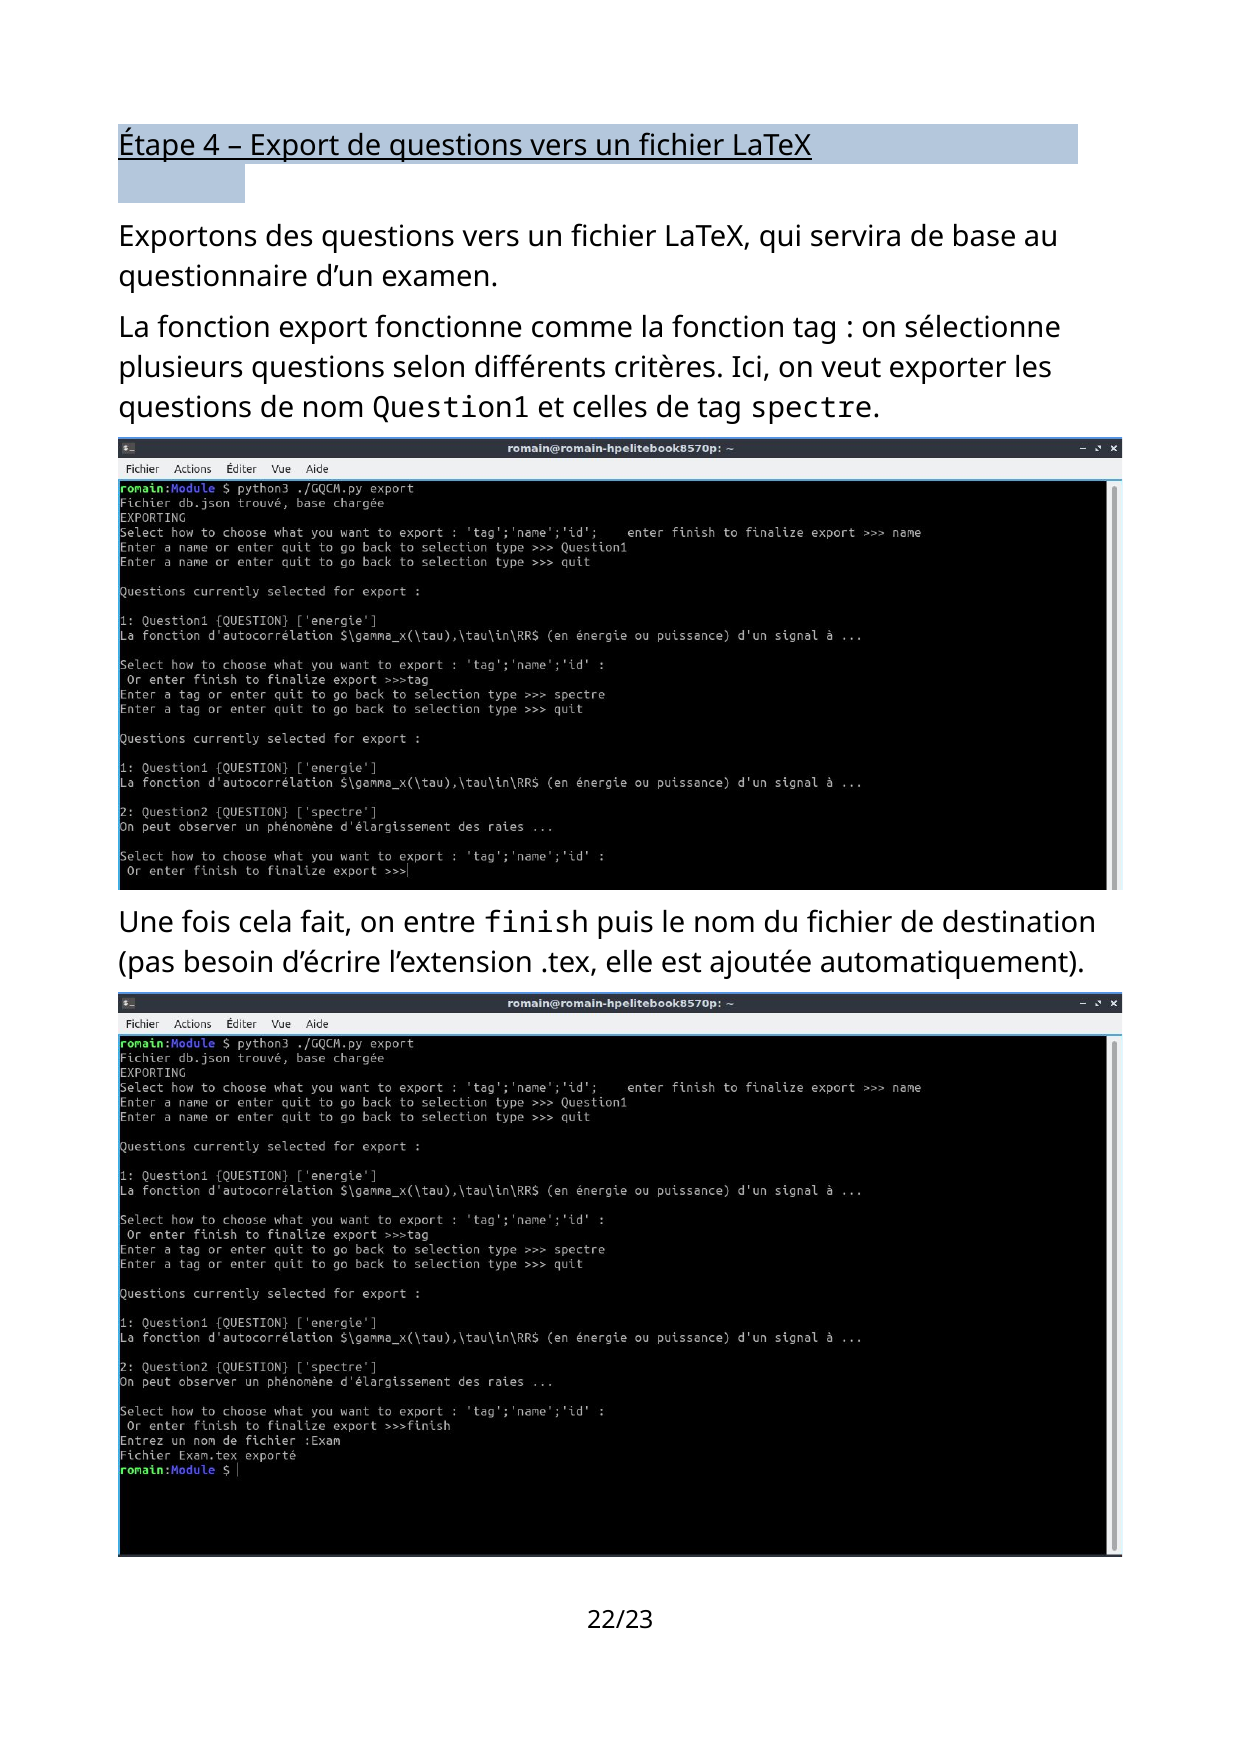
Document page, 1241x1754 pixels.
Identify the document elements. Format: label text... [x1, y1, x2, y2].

picture [118, 992, 1123, 1557]
picture [118, 437, 1123, 890]
text Étape 4 – Export de questions vers un fichier LaTeX [118, 124, 1122, 203]
text La fonction export fonctionne comme la fonction tag : on sélectionne plusieurs questions selon différents critères. Ici, on veut exporter les questions de nom Question1 et celles de tag spectre. [118, 307, 1122, 426]
text Exportons des questions vers un fichier LaTeX, qui servira de base au questionnaire d’un examen. [118, 215, 1122, 295]
text Une fois cela fait, on entre finish puis le nom du fichier de destination (pas besoin d’écrire l’extension .tex, elle est ajoutée automatiquement). [118, 901, 1122, 981]
